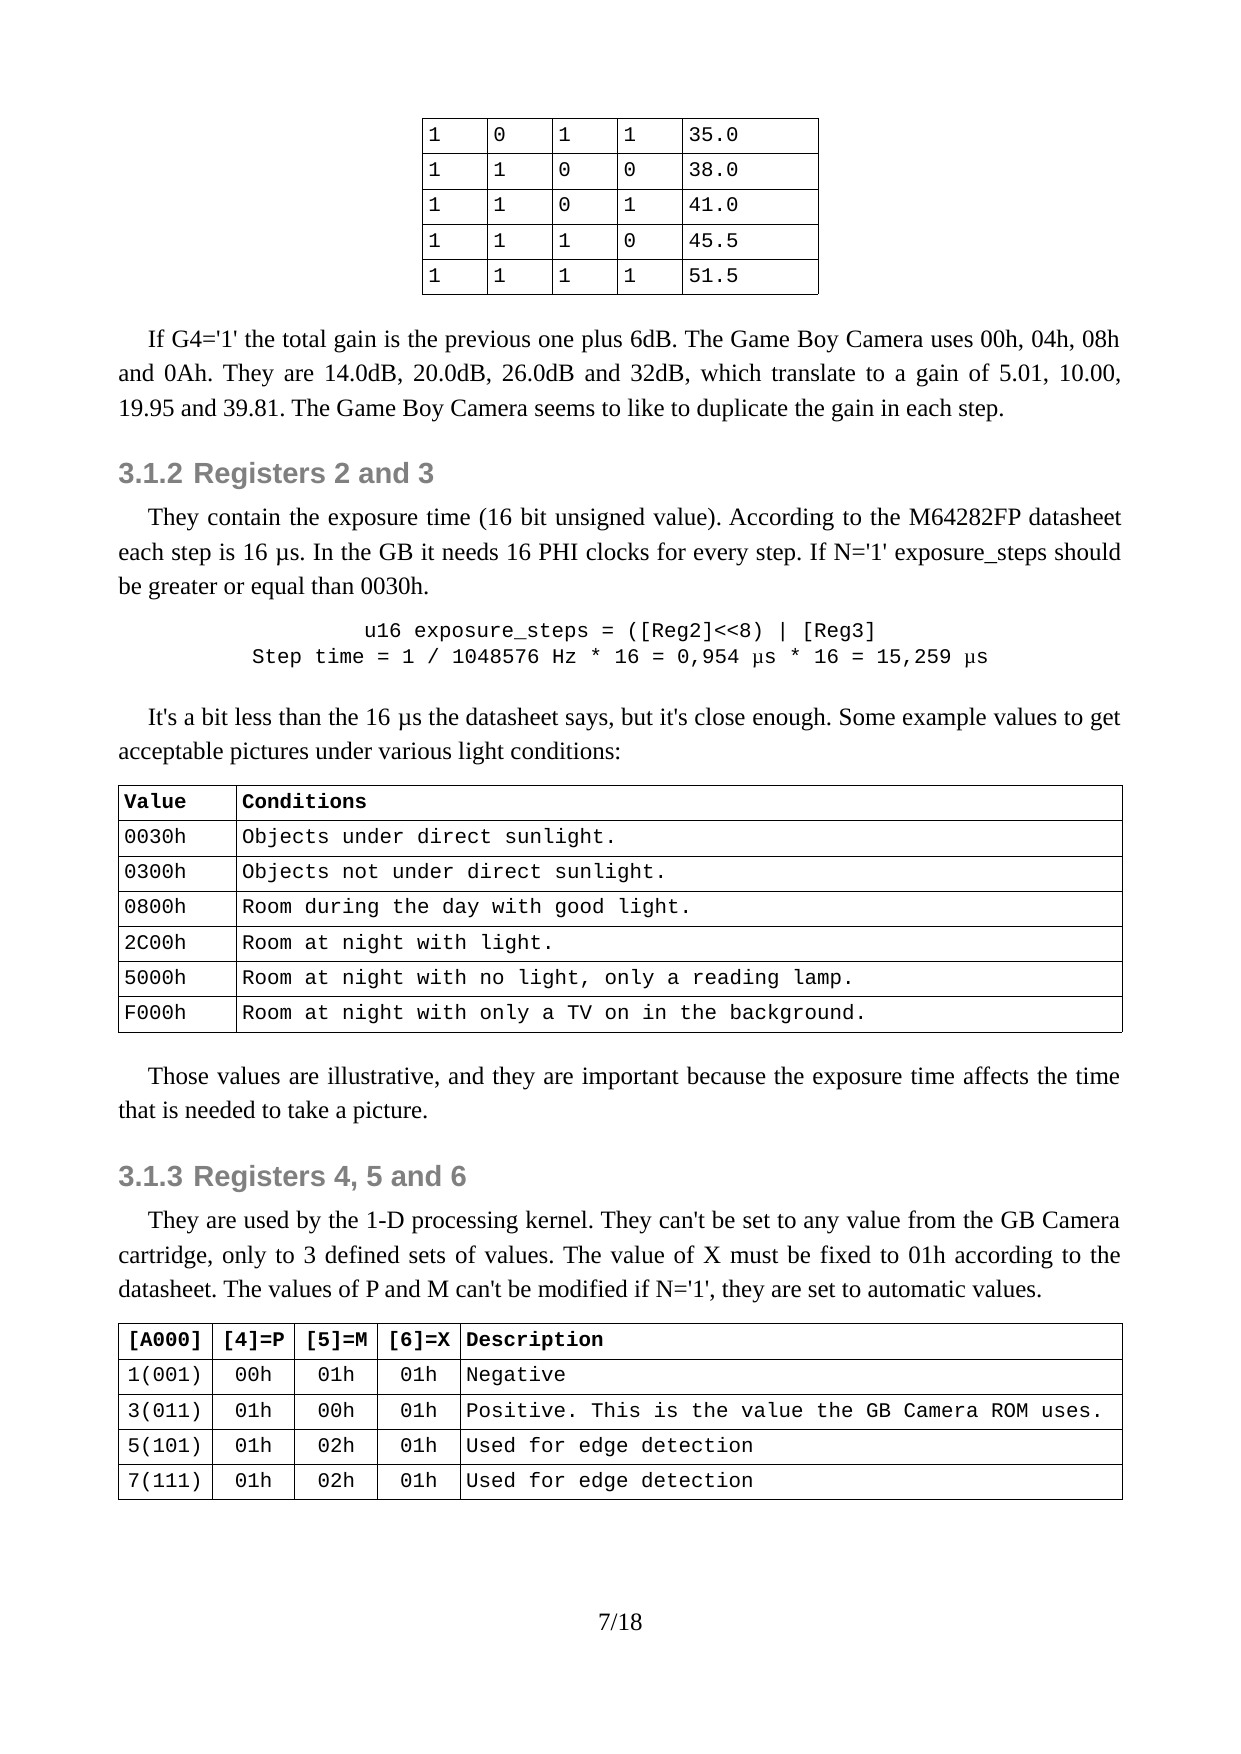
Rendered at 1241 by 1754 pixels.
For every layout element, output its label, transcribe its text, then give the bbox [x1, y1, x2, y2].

table_cell 1 [488, 260, 552, 294]
table_cell 0800h [119, 892, 236, 926]
table_cell 01h [378, 1395, 460, 1429]
table_cell 1 [423, 190, 487, 224]
table_cell 01h [378, 1430, 460, 1464]
table_cell 1 [423, 225, 487, 259]
table_cell 00h [295, 1395, 377, 1429]
table_cell 2C00h [119, 927, 236, 961]
table_cell 7(111) [119, 1465, 212, 1499]
table_cell Used for edge detection [461, 1430, 1122, 1464]
table_cell 51.5 [683, 260, 818, 294]
table_cell 01h [213, 1395, 294, 1429]
table_cell 02h [295, 1430, 377, 1464]
table_cell 1 [488, 225, 552, 259]
table_cell 1 [488, 154, 552, 188]
table_cell 00h [213, 1360, 294, 1394]
table_cell 5(101) [119, 1430, 212, 1464]
table_header Conditions [237, 786, 1122, 820]
text They are used by the 1-D processing kernel. They can't be set to any value from the GB Camera cartridge, only to 3 defined sets of values. The value of X must be fixed to 01h according to the datasheet. The values of P and M can't be modified if N='1', they are set to automatic values. [118, 1205, 1122, 1303]
text They contain the exposure time (16 bit unsigned value). According to the M64282FP datasheet each step is 16 µs. In the GB it needs 16 PHI clocks for every step. If N='1' exposure_steps should be greater or equal than 0030h. [118, 502, 1122, 600]
table_header [4]=P [213, 1324, 294, 1358]
text u16 exposure_steps = ([Reg2]<<8) | [Reg3] [118, 620, 1122, 644]
table_cell Room at night with no light, only a reading lamp. [237, 962, 1122, 996]
table_cell 1 [618, 190, 682, 224]
table_cell 02h [295, 1465, 377, 1499]
table_cell 1 [618, 119, 682, 153]
table_header [6]=X [378, 1324, 460, 1358]
table_cell 01h [378, 1465, 460, 1499]
table_cell 1(001) [119, 1360, 212, 1394]
table_cell Positive. This is the value the GB Camera ROM uses. [461, 1395, 1122, 1429]
table_cell 3(011) [119, 1395, 212, 1429]
table_cell 1 [423, 119, 487, 153]
table_cell 38.0 [683, 154, 818, 188]
table_cell 1 [553, 225, 617, 259]
table_cell 01h [213, 1430, 294, 1464]
table_cell 01h [295, 1360, 377, 1394]
table_cell Room at night with only a TV on in the background. [237, 997, 1122, 1032]
table_cell 1 [423, 260, 487, 294]
text Step time = 1 / 1048576 Hz * 16 = 0,954 µs * 16 = 15,259 µs [118, 644, 1122, 670]
table_cell 0 [553, 190, 617, 224]
table_cell 1 [553, 260, 617, 294]
table_cell 1 [488, 190, 552, 224]
table_header [5]=M [295, 1324, 377, 1358]
table_cell 0 [488, 119, 552, 153]
table_cell 45.5 [683, 225, 818, 259]
table_cell 0 [618, 154, 682, 188]
table_header Value [119, 786, 236, 820]
table_cell 0 [618, 225, 682, 259]
text If G4='1' the total gain is the previous one plus 6dB. The Game Boy Camera uses 00h, 04h, 08h and 0Ah. They are 14.0dB, 20.0dB, 26.0dB and 32dB, which translate to a gain of 5.01, 10.00, 19.95 and 39.81. The Game Boy Camera seems to like to duplicate the gain in each step. [118, 324, 1122, 421]
table_cell 01h [378, 1360, 460, 1394]
table_cell 0300h [119, 857, 236, 891]
table_cell 5000h [119, 962, 236, 996]
table_cell 01h [213, 1465, 294, 1499]
table_cell Objects under direct sunlight. [237, 821, 1122, 856]
text It's a bit less than the 16 µs the datasheet says, but it's close enough. Some example values to get acceptable pictures under various light conditions: [118, 702, 1122, 765]
table_cell 1 [618, 260, 682, 294]
subtitle Registers 4, 5 and 6 [118, 1159, 1122, 1193]
table_cell Room during the day with good light. [237, 892, 1122, 926]
table_cell F000h [119, 997, 236, 1032]
subtitle Registers 2 and 3 [118, 456, 1122, 490]
table_cell Negative [461, 1360, 1122, 1394]
table_cell 1 [553, 119, 617, 153]
text Those values are illustrative, and they are important because the exposure time affects the time that is needed to take a picture. [118, 1061, 1122, 1124]
table_cell 0030h [119, 821, 236, 856]
table_cell 35.0 [683, 119, 818, 153]
table_cell Objects not under direct sunlight. [237, 857, 1122, 891]
table_cell Used for edge detection [461, 1465, 1122, 1499]
table_header [A000] [119, 1324, 212, 1358]
table_cell 1 [423, 154, 487, 188]
table_cell 41.0 [683, 190, 818, 224]
table_cell 0 [553, 154, 617, 188]
table_header Description [461, 1324, 1122, 1358]
table_cell Room at night with light. [237, 927, 1122, 961]
